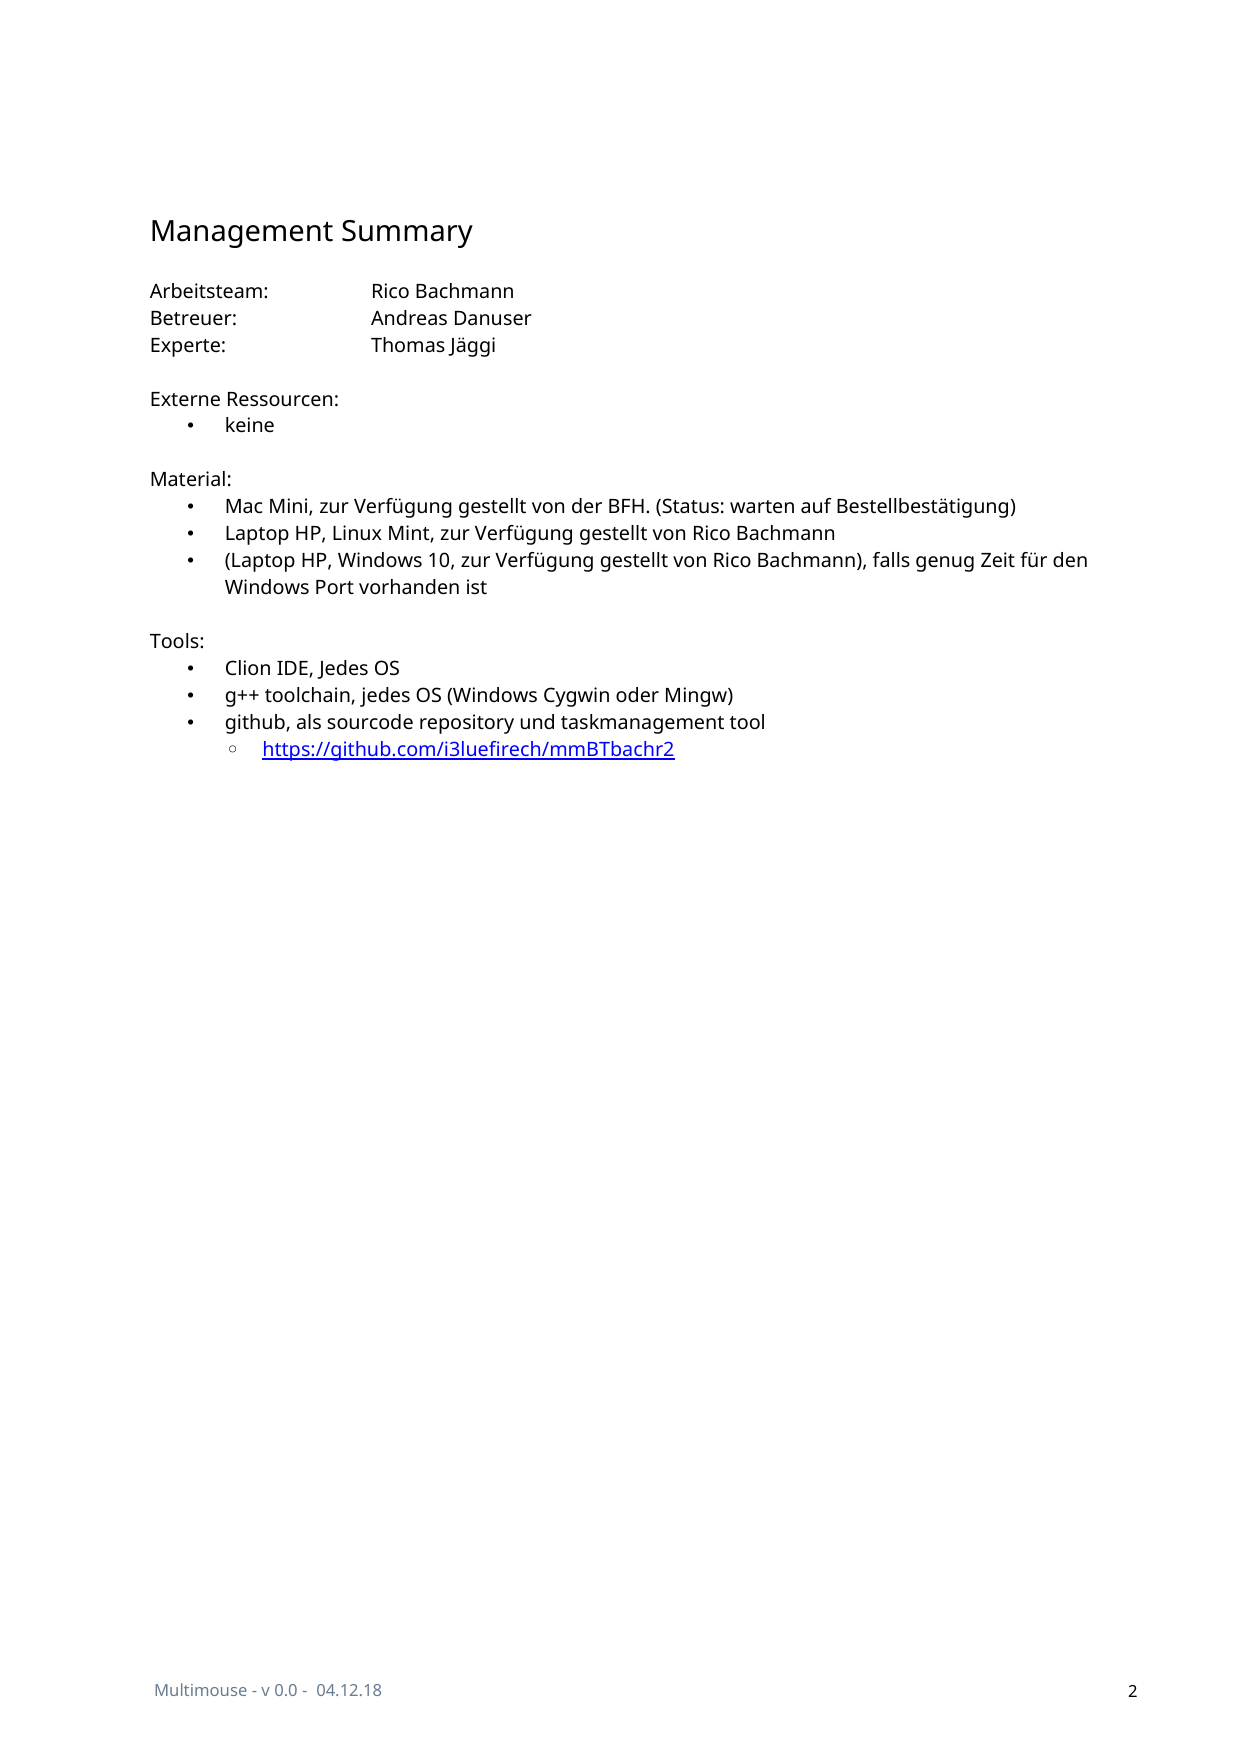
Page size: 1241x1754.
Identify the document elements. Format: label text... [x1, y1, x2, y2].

text Externe Ressourcen: [149, 385, 1136, 412]
list Laptop HP, Linux Mint, zur Verfügung gestellt von Rico Bachmann [187, 520, 1136, 547]
list github, als sourcode repository und taskmanagement tool [187, 708, 1136, 736]
list (Laptop HP, Windows 10, zur Verfügung gestellt von Rico Bachmann), falls genug Zeit für den Windows Port vorhanden ist [187, 547, 1136, 601]
text Tools: [149, 628, 1136, 654]
text Arbeitsteam: Rico Bachmann [149, 277, 1136, 304]
list g++ toolchain, jedes OS (Windows Cygwin oder Mingw) [187, 682, 1136, 708]
text Experte: Thomas Jäggi [149, 331, 1136, 358]
list keine [187, 412, 1136, 439]
text Material: [149, 466, 1136, 493]
text Betreuer: Andreas Danuser [149, 304, 1136, 331]
list Clion IDE, Jedes OS [187, 654, 1136, 682]
list https://github.com/i3luefirech/mmBTbachr2 [224, 736, 1136, 762]
list Mac Mini, zur Verfügung gestellt von der BFH. (Status: warten auf Bestellbestätigung) [187, 493, 1136, 520]
text Management Summary [149, 210, 1136, 250]
